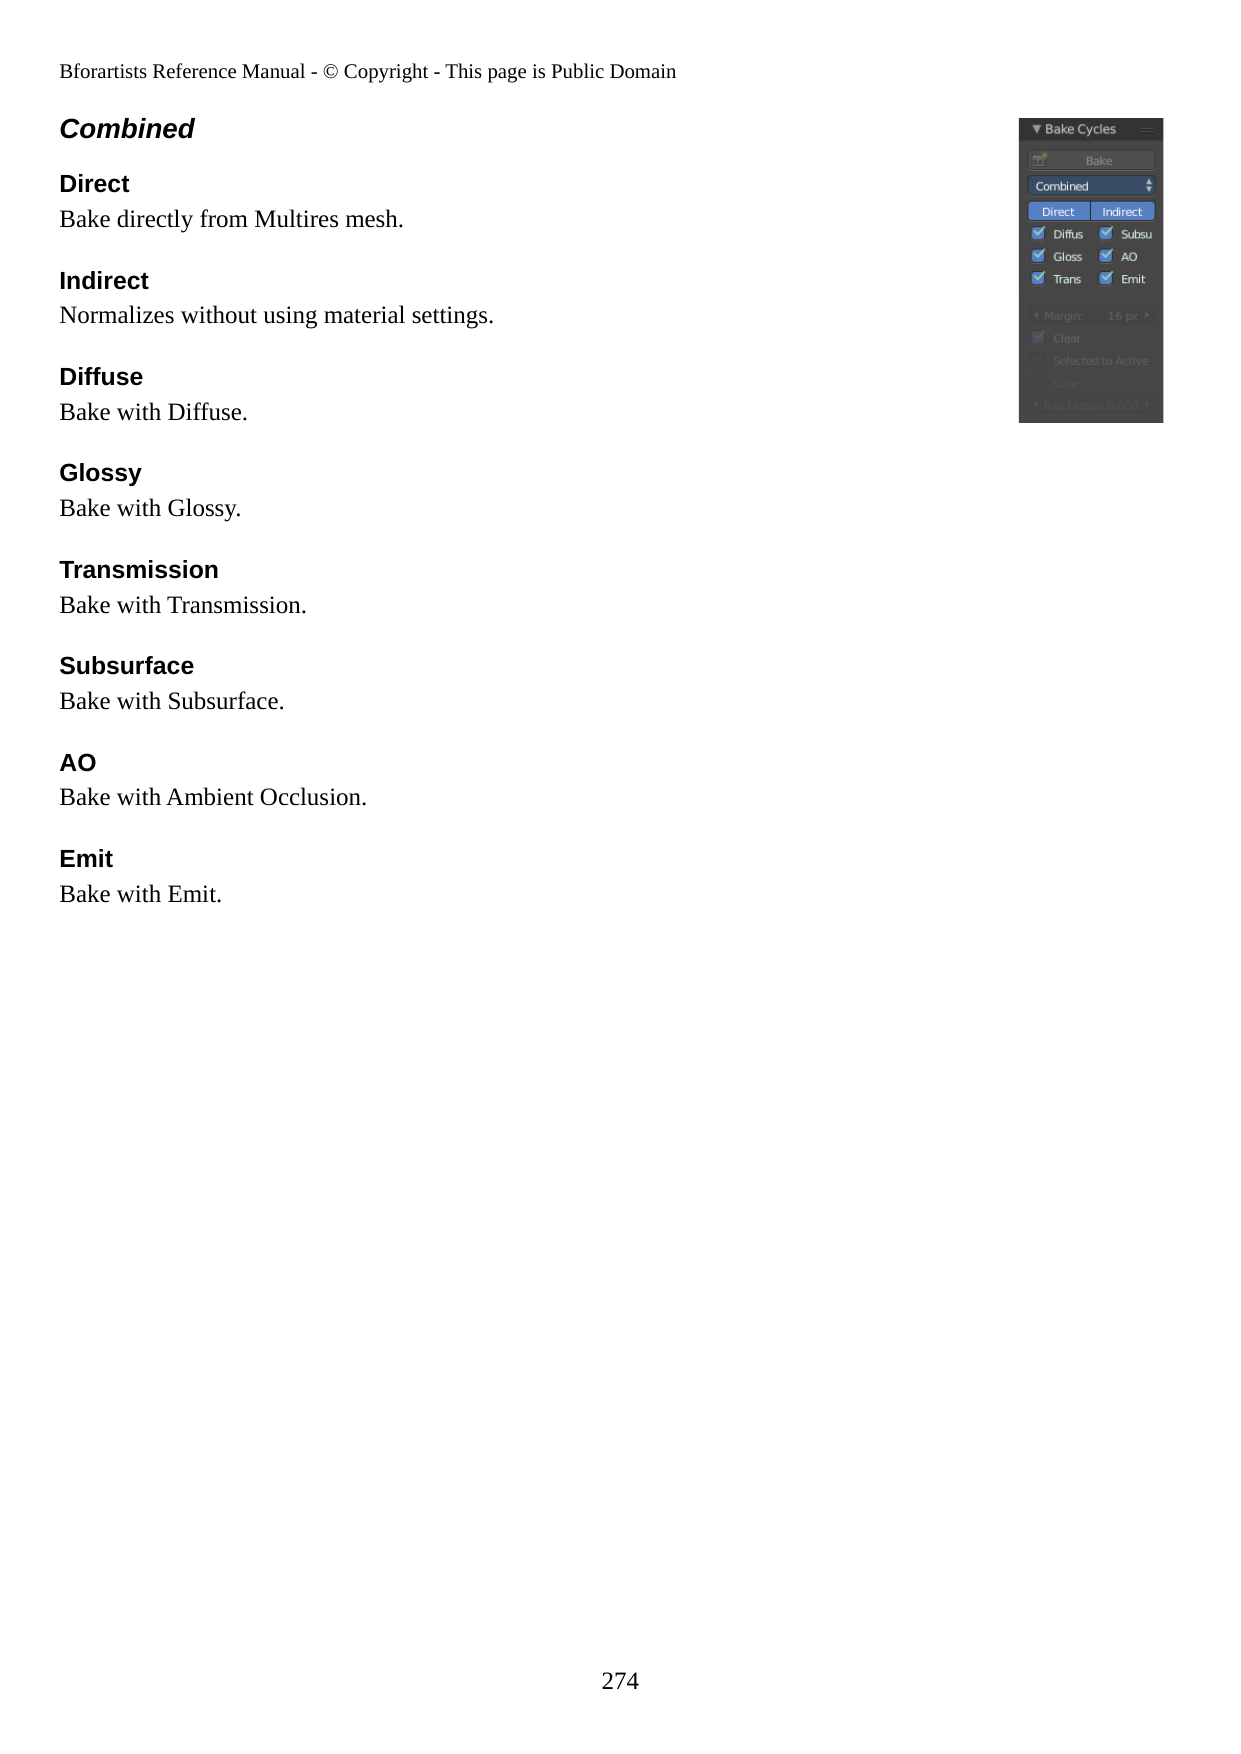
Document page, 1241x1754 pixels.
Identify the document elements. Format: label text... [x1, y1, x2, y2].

subtitle [1164, 362, 1181, 391]
text Bake with Diffuse. [59, 397, 1181, 426]
text Bake directly from Multires mesh. [59, 204, 1018, 233]
subtitle Indirect [59, 266, 1018, 294]
subtitle [1164, 169, 1181, 198]
subtitle Emit [59, 844, 1181, 872]
text Bake with Ambient Occlusion. [59, 782, 1181, 811]
subtitle Combined [59, 113, 1181, 144]
text Bake with Glossy. [59, 493, 1181, 522]
text Bake with Transmission. [59, 590, 1181, 618]
subtitle Subsurface [59, 651, 1181, 680]
text Bake with Emit. [59, 879, 1181, 907]
subtitle Glossy [59, 458, 1181, 487]
picture [1018, 118, 1164, 423]
subtitle AO [59, 748, 1181, 776]
subtitle Transmission [59, 555, 1181, 583]
subtitle [1164, 266, 1181, 294]
subtitle Direct [59, 169, 1018, 198]
subtitle Diffuse [59, 362, 1018, 391]
text Bake with Subsurface. [59, 686, 1181, 715]
text Normalizes without using material settings. [59, 301, 1018, 329]
